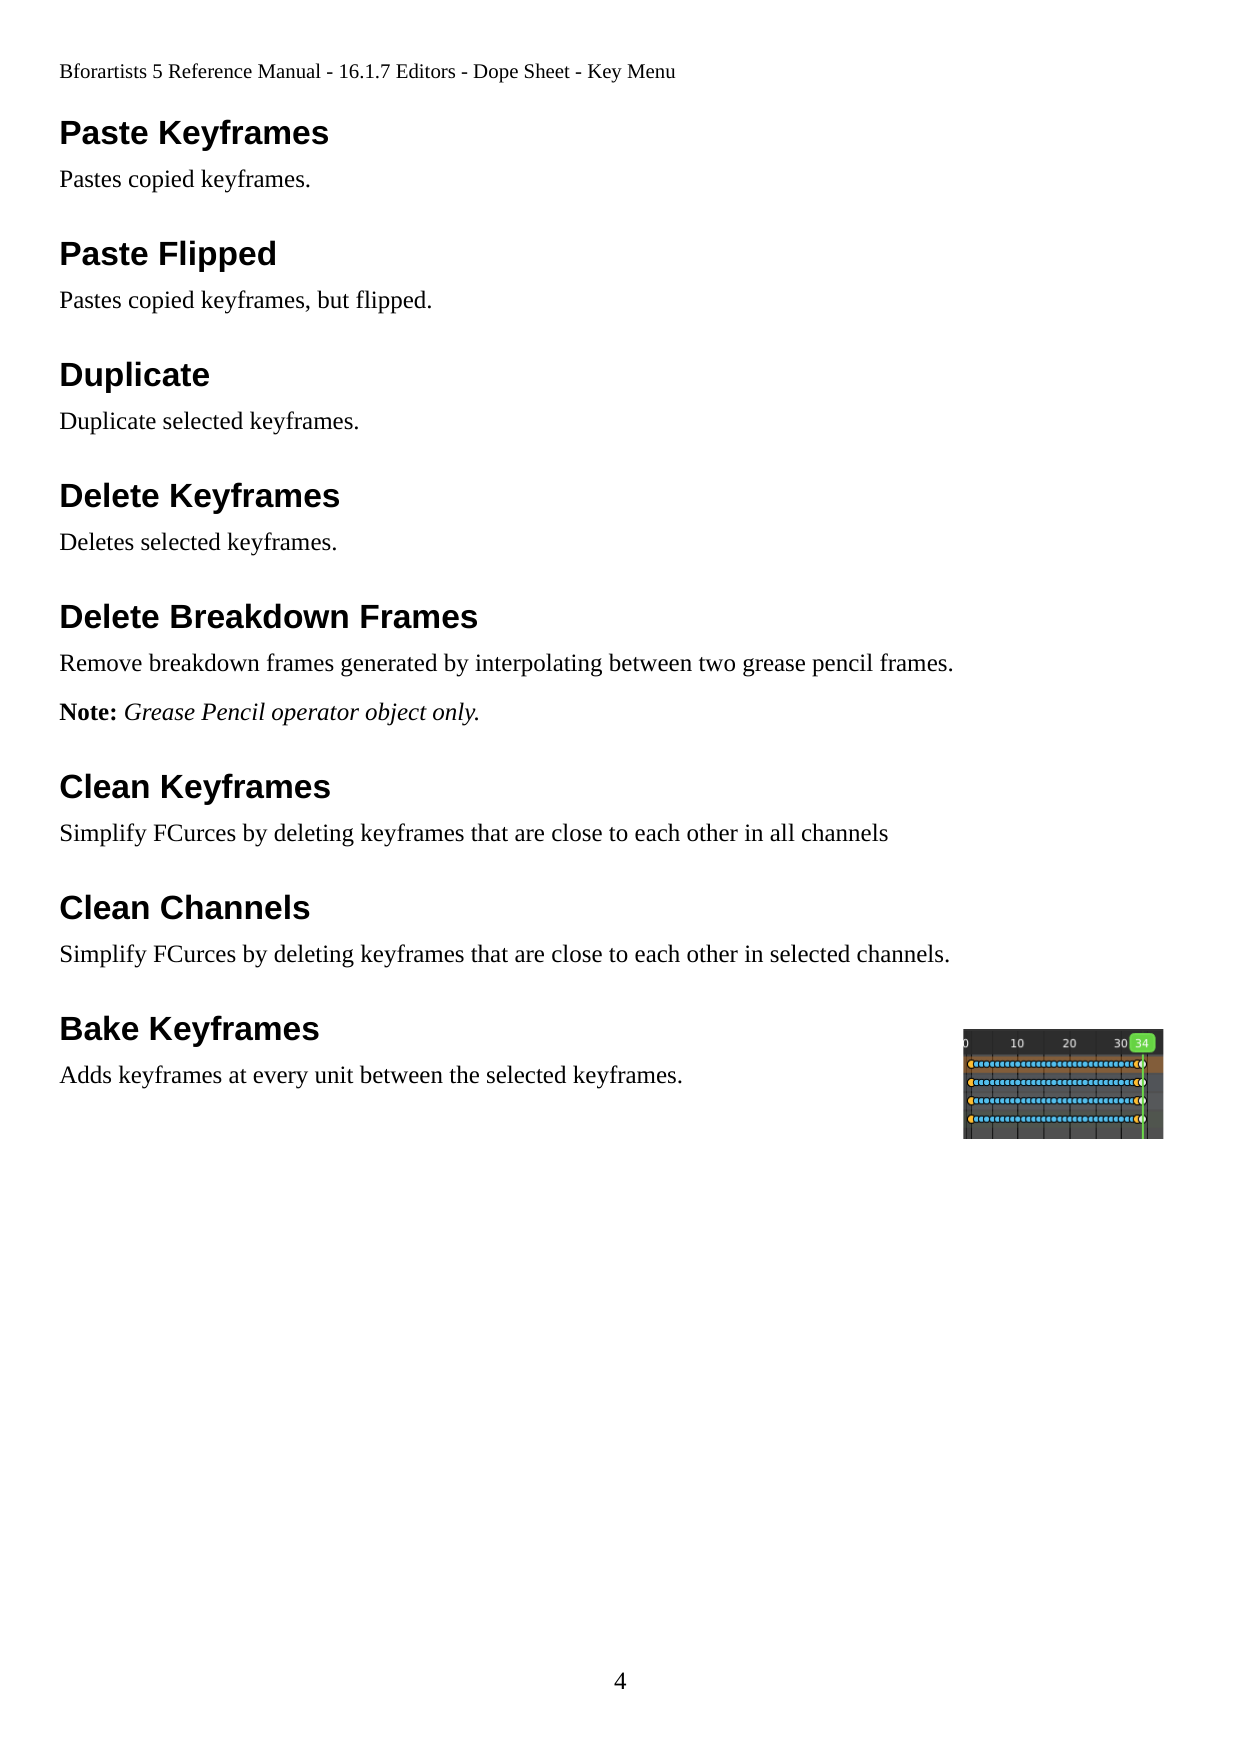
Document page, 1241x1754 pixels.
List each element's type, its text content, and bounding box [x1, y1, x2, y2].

text Remove breakdown frames generated by interpolating between two grease pencil frames. [59, 648, 1181, 677]
subtitle Paste Flipped [59, 234, 1181, 272]
text Pastes copied keyframes, but flipped. [59, 285, 1181, 313]
text Simplify FCurces by deleting keyframes that are close to each other in selected channels. [59, 939, 1181, 968]
picture [963, 1029, 1164, 1139]
text Duplicate selected keyframes. [59, 406, 1181, 434]
text Adds keyframes at every unit between the selected keyframes. [59, 1060, 963, 1089]
subtitle Duplicate [59, 355, 1181, 393]
subtitle Bake Keyframes [59, 1009, 1181, 1048]
text Simplify FCurces by deleting keyframes that are close to each other in all channels [59, 818, 1181, 847]
subtitle Clean Keyframes [59, 767, 1181, 806]
text Deletes selected keyframes. [59, 527, 1181, 556]
subtitle Paste Keyframes [59, 113, 1181, 151]
subtitle Clean Channels [59, 888, 1181, 927]
subtitle Delete Keyframes [59, 476, 1181, 514]
text Pastes copied keyframes. [59, 164, 1181, 192]
text Note: Grease Pencil operator object only. [59, 697, 1181, 726]
subtitle Delete Breakdown Frames [59, 597, 1181, 635]
